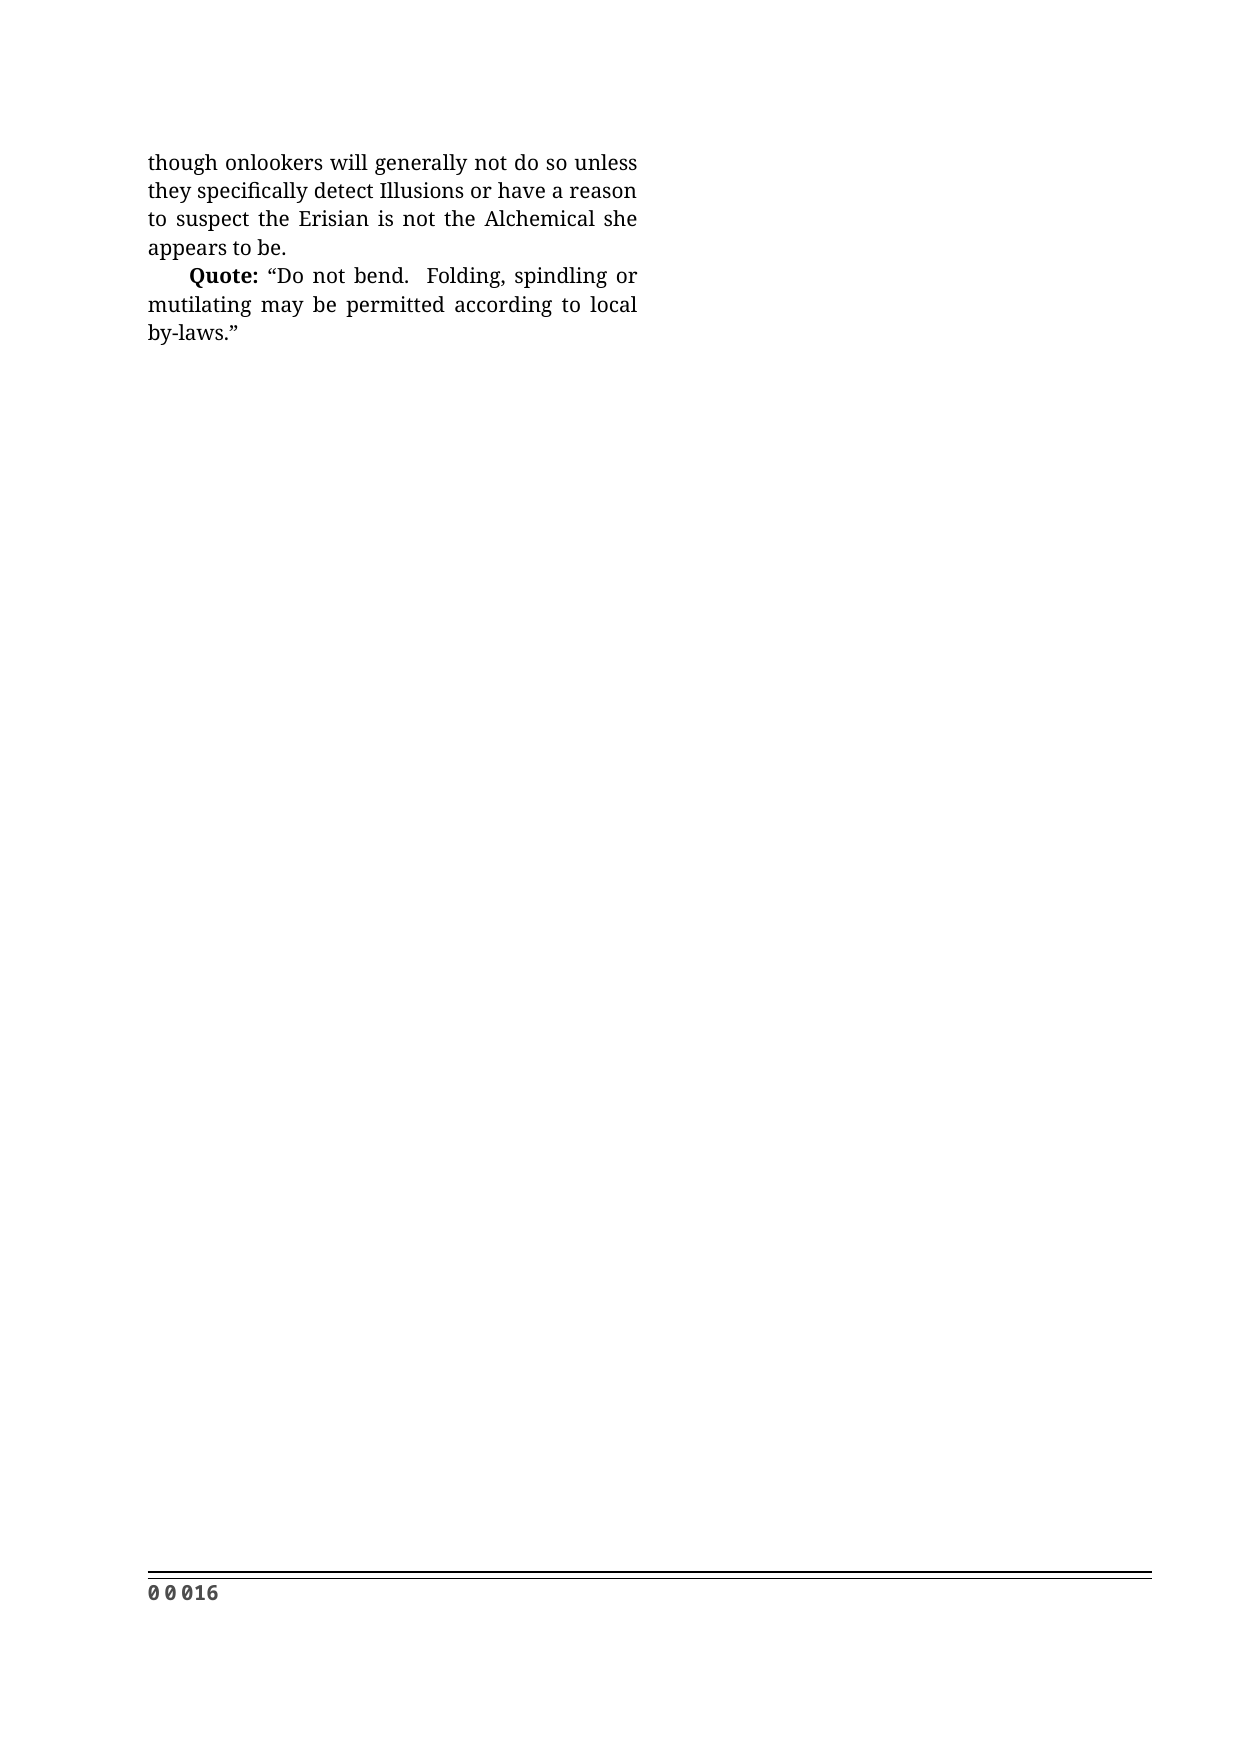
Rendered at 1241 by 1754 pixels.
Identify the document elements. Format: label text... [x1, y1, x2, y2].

text Quote: “Do not bend. Folding, spindling or mutilating may be permitted according to local by-laws.” [148, 261, 638, 347]
text though onlookers will generally not do so unless they specifically detect Illusions or have a reason to suspect the Erisian is not the Alchemical she appears to be. [148, 148, 638, 261]
